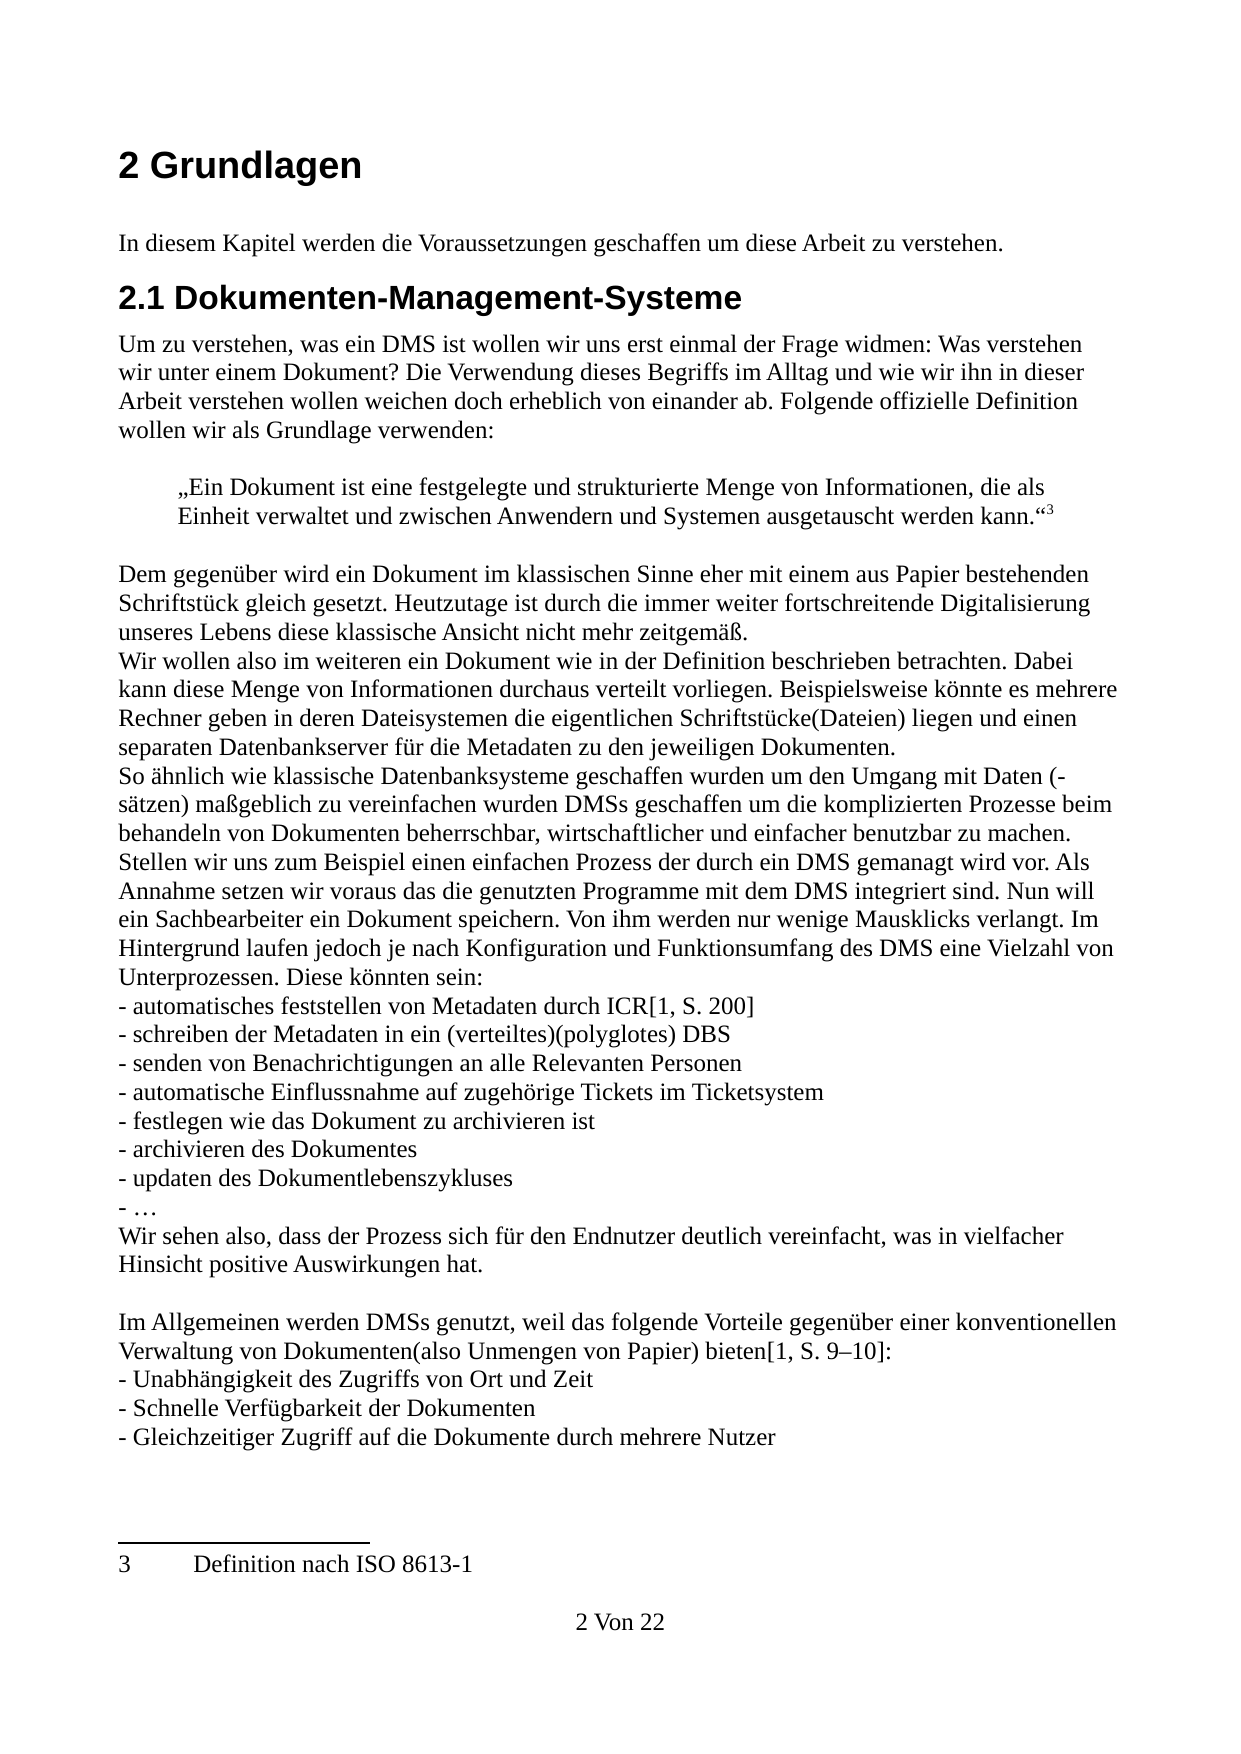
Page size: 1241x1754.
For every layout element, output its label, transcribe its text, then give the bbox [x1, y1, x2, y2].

text In diesem Kapitel werden die Voraussetzungen geschaffen um diese Arbeit zu verstehen. [118, 228, 1122, 257]
text Dem gegenüber wird ein Dokument im klassischen Sinne eher mit einem aus Papier bestehenden Schriftstück gleich gesetzt. Heutzutage ist durch die immer weiter fortschreitende Digitalisierung unseres Lebens diese klassische Ansicht nicht mehr zeitgemäß. [118, 559, 1122, 646]
text - … [118, 1192, 1122, 1221]
text - updaten des Dokumentlebenszykluses [118, 1163, 1122, 1192]
text - schreiben der Metadaten in ein (verteiltes)(polyglotes) DBS [118, 1019, 1122, 1048]
text So ähnlich wie klassische Datenbanksysteme geschaffen wurden um den Umgang mit Daten (-sätzen) maßgeblich zu vereinfachen wurden DMSs geschaffen um die komplizierten Prozesse beim behandeln von Dokumenten beherrschbar, wirtschaftlicher und einfacher benutzbar zu machen. Stellen wir uns zum Beispiel einen einfachen Prozess der durch ein DMS gemanagt wird vor. Als Annahme setzen wir voraus das die genutzten Programme mit dem DMS integriert sind. Nun will ein Sachbearbeiter ein Dokument speichern. Von ihm werden nur wenige Mausklicks verlangt. Im Hintergrund laufen jedoch je nach Konfiguration und Funktionsumfang des DMS eine Vielzahl von Unterprozessen. Diese könnten sein: [118, 761, 1122, 991]
text - Schnelle Verfügbarkeit der Dokumenten [118, 1393, 1122, 1422]
text - automatische Einflussnahme auf zugehörige Tickets im Ticketsystem [118, 1077, 1122, 1106]
text Wir wollen also im weiteren ein Dokument wie in der Definition beschrieben betrachten. Dabei kann diese Menge von Informationen durchaus verteilt vorliegen. Beispielsweise könnte es mehrere Rechner geben in deren Dateisystemen die eigentlichen Schriftstücke(Dateien) liegen und einen separaten Datenbankserver für die Metadaten zu den jeweiligen Dokumenten. [118, 646, 1122, 761]
text „Ein Dokument ist eine festgelegte und strukturierte Menge von Informationen, die als Einheit verwaltet und zwischen Anwendern und Systemen ausgetauscht werden kann.“ [177, 472, 1063, 530]
text - festlegen wie das Dokument zu archivieren ist [118, 1106, 1122, 1134]
text Wir sehen also, dass der Prozess sich für den Endnutzer deutlich vereinfacht, was in vielfacher Hinsicht positive Auswirkungen hat. [118, 1221, 1122, 1278]
text - Gleichzeitiger Zugriff auf die Dokumente durch mehrere Nutzer [118, 1422, 1122, 1451]
text Um zu verstehen, was ein DMS ist wollen wir uns erst einmal der Frage widmen: Was verstehen wir unter einem Dokument? Die Verwendung dieses Begriffs im Alltag und wie wir ihn in dieser Arbeit verstehen wollen weichen doch erheblich von einander ab. Folgende offizielle Definition wollen wir als Grundlage verwenden: [118, 329, 1122, 444]
text - archivieren des Dokumentes [118, 1134, 1122, 1163]
subtitle 2 Grundlagen [118, 143, 1122, 187]
text - automatisches feststellen von Metadaten durch ICR[1, S. 200] [118, 991, 1122, 1019]
subtitle 2.1 Dokumenten-Management-Systeme [118, 278, 1122, 316]
text Im Allgemeinen werden DMSs genutzt, weil das folgende Vorteile gegenüber einer konventionellen Verwaltung von Dokumenten(also Unmengen von Papier) bieten[1, S. 9–10]: [118, 1307, 1122, 1364]
text - Unabhängigkeit des Zugriffs von Ort und Zeit [118, 1364, 1122, 1393]
text Definition nach ISO 8613-1 [118, 1549, 1122, 1578]
text - senden von Benachrichtigungen an alle Relevanten Personen [118, 1048, 1122, 1077]
